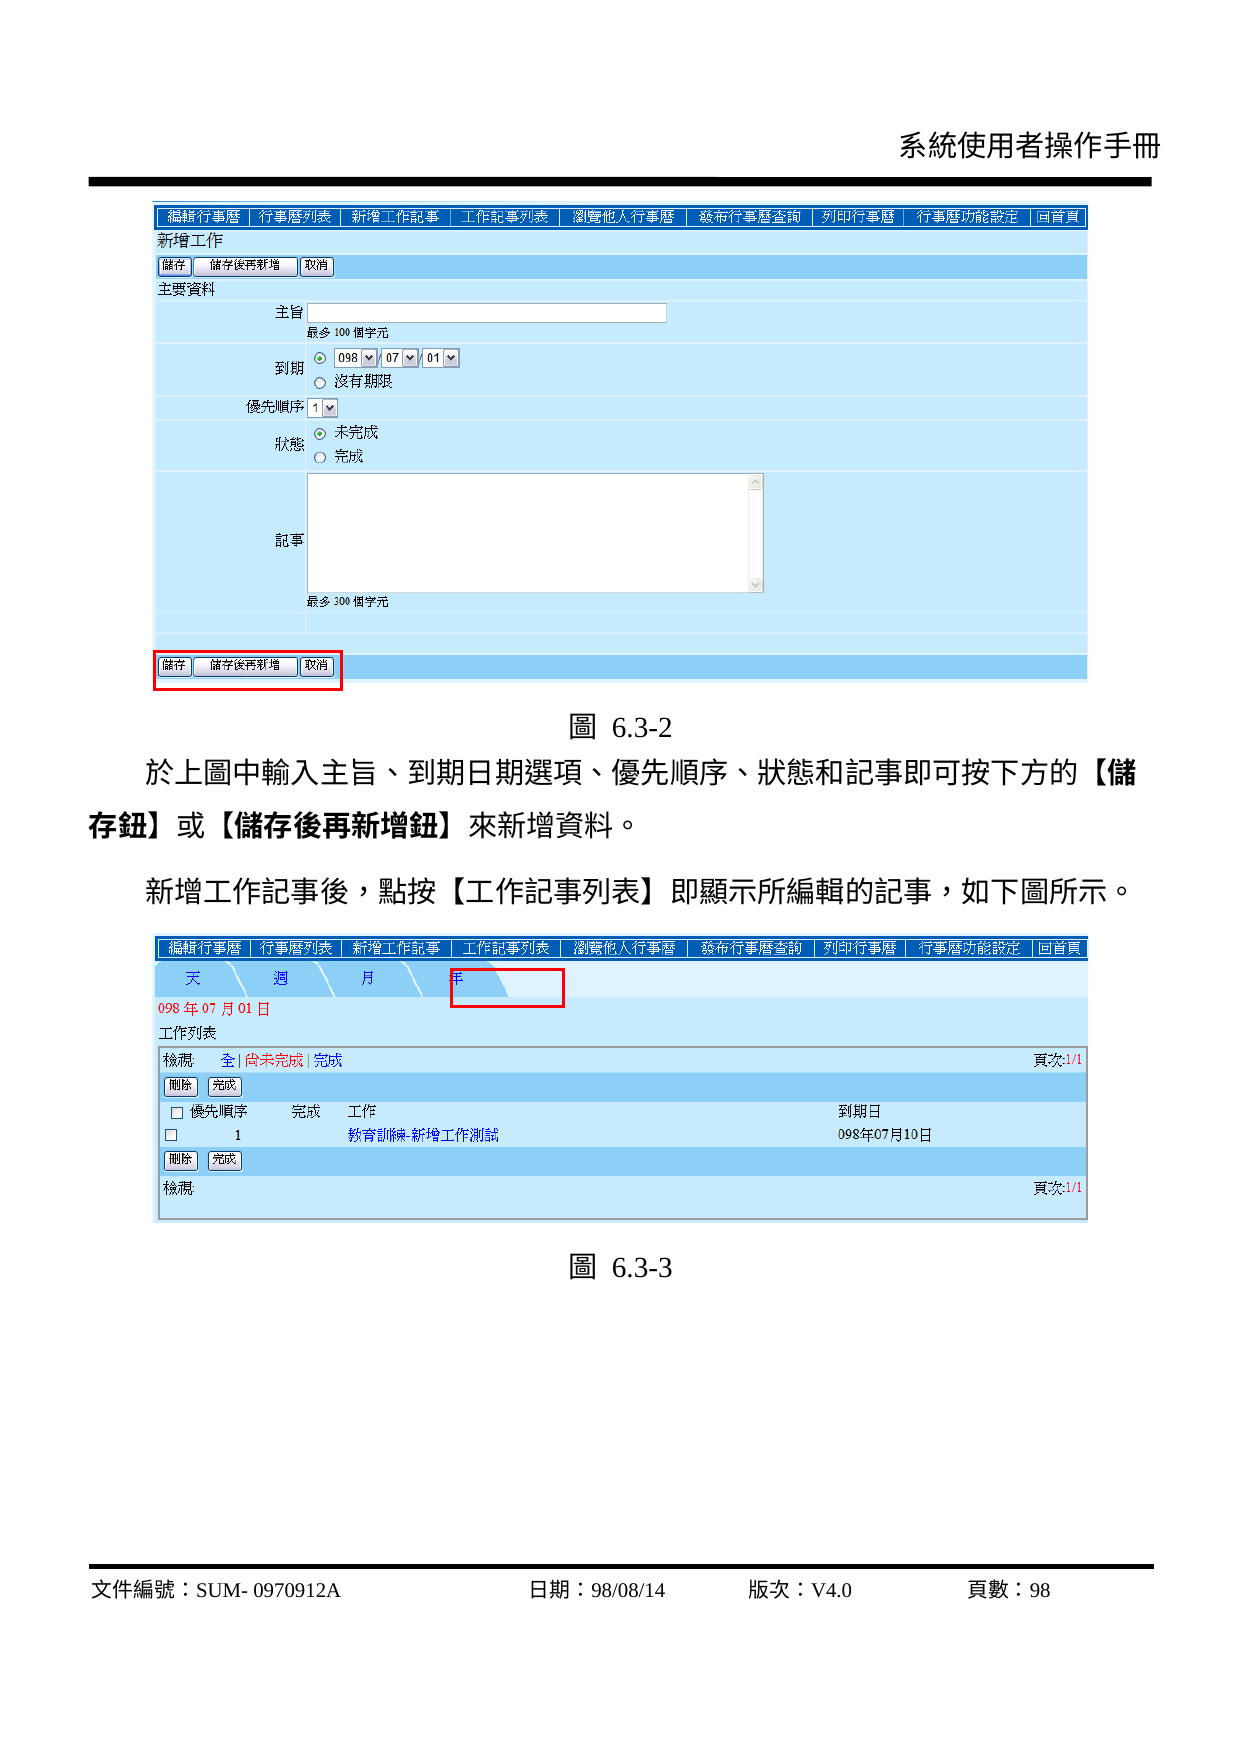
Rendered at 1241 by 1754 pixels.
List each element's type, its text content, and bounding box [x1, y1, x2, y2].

text 圖 6.3‑3 [89, 1243, 1152, 1286]
text 於上圖中輸入主旨、到期日期選項、優先順序、狀態和記事即可按下方的【儲存鈕】或【儲存後再新增鈕】來新增資料。 [89, 750, 1152, 845]
text 圖 6.3‑2 [89, 704, 1152, 746]
text 新增工作記事後，點按【工作記事列表】即顯示所編輯的記事，如下圖所示。 [89, 868, 1152, 911]
